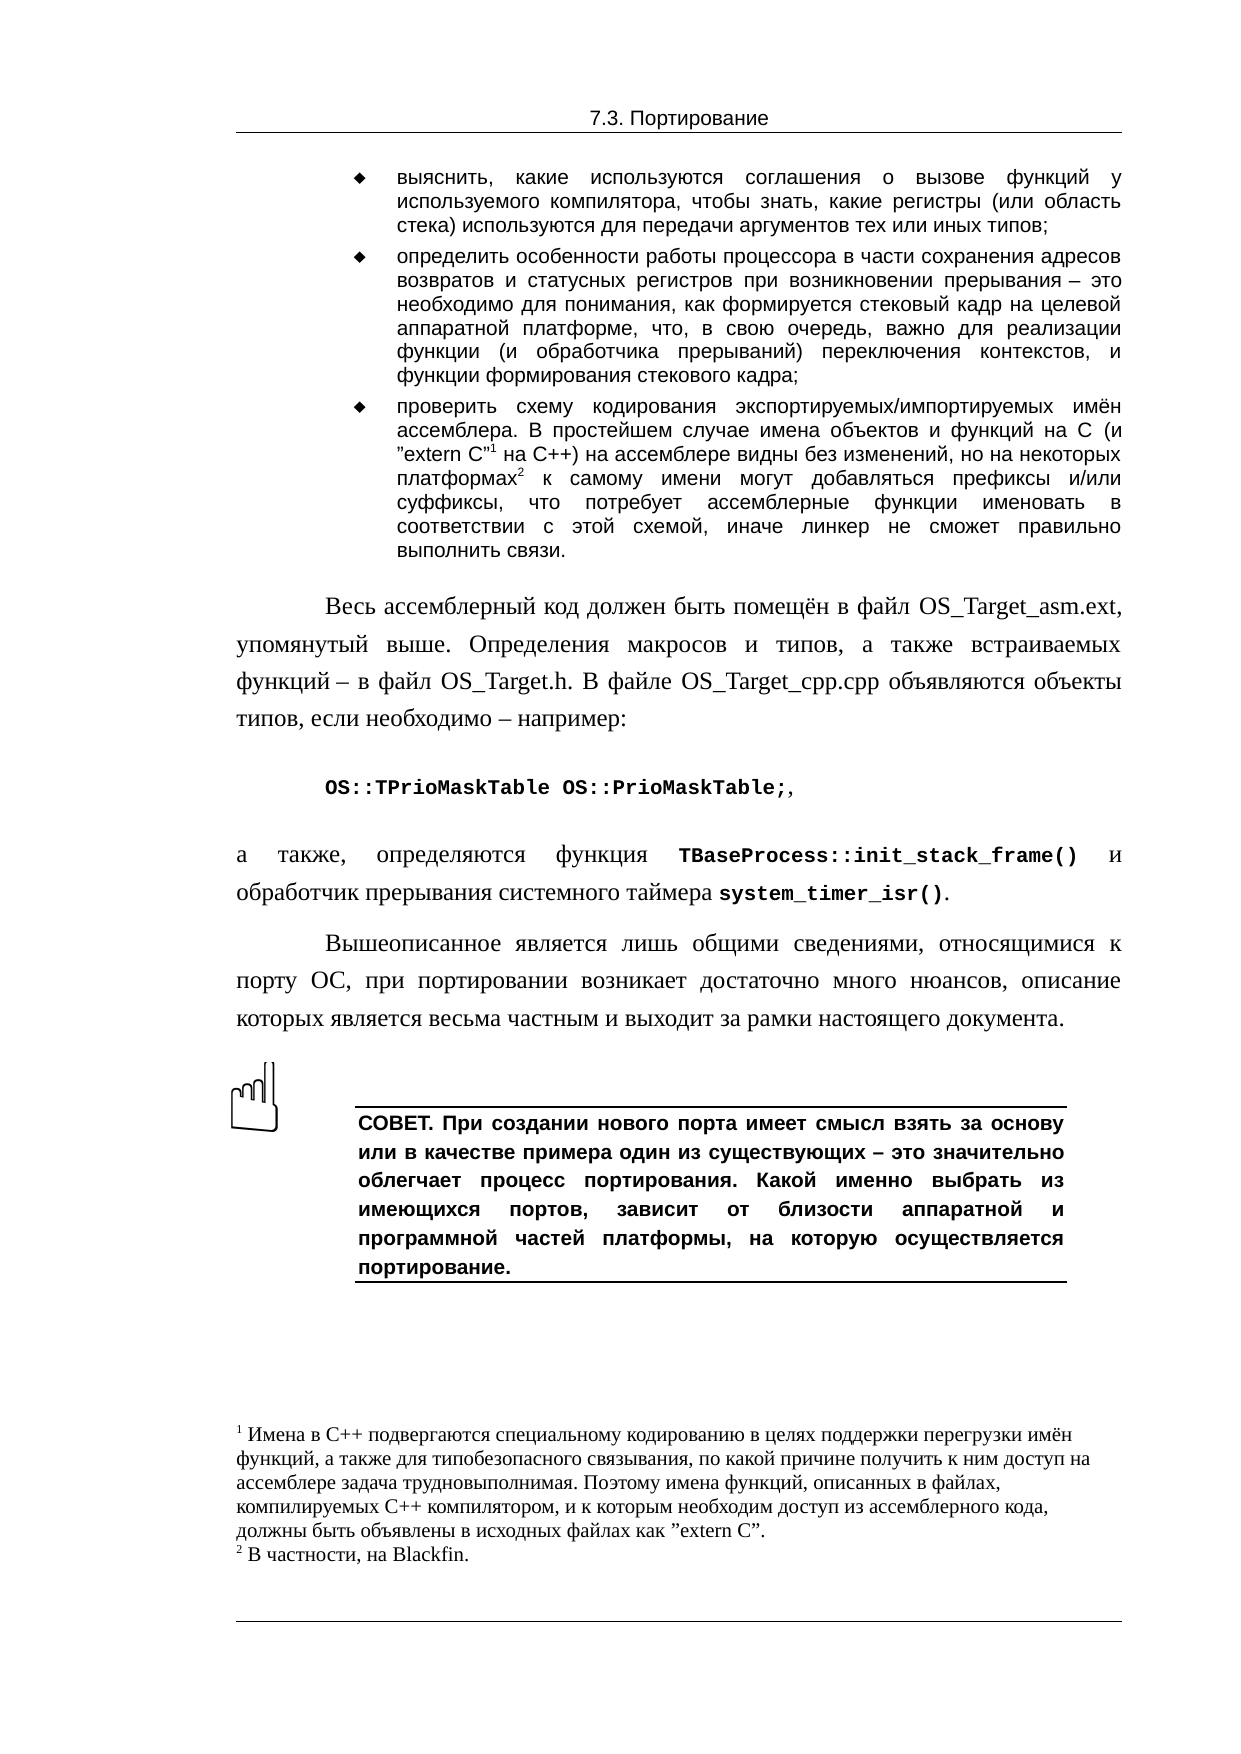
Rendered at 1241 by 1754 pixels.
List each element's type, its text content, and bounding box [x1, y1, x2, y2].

text  [224, 1063, 316, 1148]
text а также, определяются функция TBaseProcess::init_stack_frame() и обработчик прерывания системного таймера system_timer_isr(). [236, 839, 1122, 907]
text Вышеописанное является лишь общими сведениями, относящимися к порту ОС, при портировании возникает достаточно много нюансов, описание которых является весьма частным и выходит за рамки настоящего документа. [236, 928, 1122, 1032]
list Имена в С++ подвергаются специальному кодированию в целях поддержки перегрузки имён функций, а также для типобезопасного связывания, по какой причине получить к ним доступ на ассемблере задача трудновыполнимая. Поэтому имена функций, описанных в файлах, компилируемых С++ компилятором, и к которым необходим доступ из ассемблерного кода, должны быть объявлены в исходных файлах как ”extern C”. [236, 1422, 1122, 1542]
list В частности, на Blackfin. [236, 1542, 1122, 1566]
list определить особенности работы процессора в части сохранения адресов возвратов и статусных регистров при возникновении прерывания – это необходимо для понимания, как формируется стековый кадр на целевой аппаратной платформе, что, в свою очередь, важно для реализации функции (и обработчика прерываний) переключения контекстов, и функции формирования стекового кадра; [354, 243, 1122, 387]
list выяснить, какие используются соглашения о вызове функций у используемого компилятора, чтобы знать, какие регистры (или область стека) используются для передачи аргументов тех или иных типов; [354, 165, 1122, 237]
text OS::TPrioMaskTable OS::PrioMaskTable;, [236, 771, 1122, 800]
text СОВЕТ. При создании нового порта имеет смысл взять за основу или в качестве примера один из существующих – это значительно облегчает процесс портирования. Какой именно выбрать из имеющихся портов, зависит от близости аппаратной и программной частей платформы, на которую осуществляется портирование. [355, 1108, 1067, 1281]
list проверить схему кодирования экспортируемых/импортируемых имён ассемблера. В простейшем случае имена объектов и функций на С (и ”extern C” на С++) на ассемблере видны без изменений, но на некоторых платформах к самому имени могут добавляться префиксы и/или суффиксы, что потребует ассемблерные функции именовать в соответствии с этой схемой, иначе линкер не сможет правильно выполнить связи. [354, 393, 1122, 561]
text Весь ассемблерный код должен быть помещён в файл OS_Target_asm.ext, упомянутый выше. Определения макросов и типов, а также встраиваемых функций – в файл OS_Target.h. В файле OS_Target_cpp.cpp объявляются объекты типов, если необходимо – например: [236, 591, 1122, 732]
